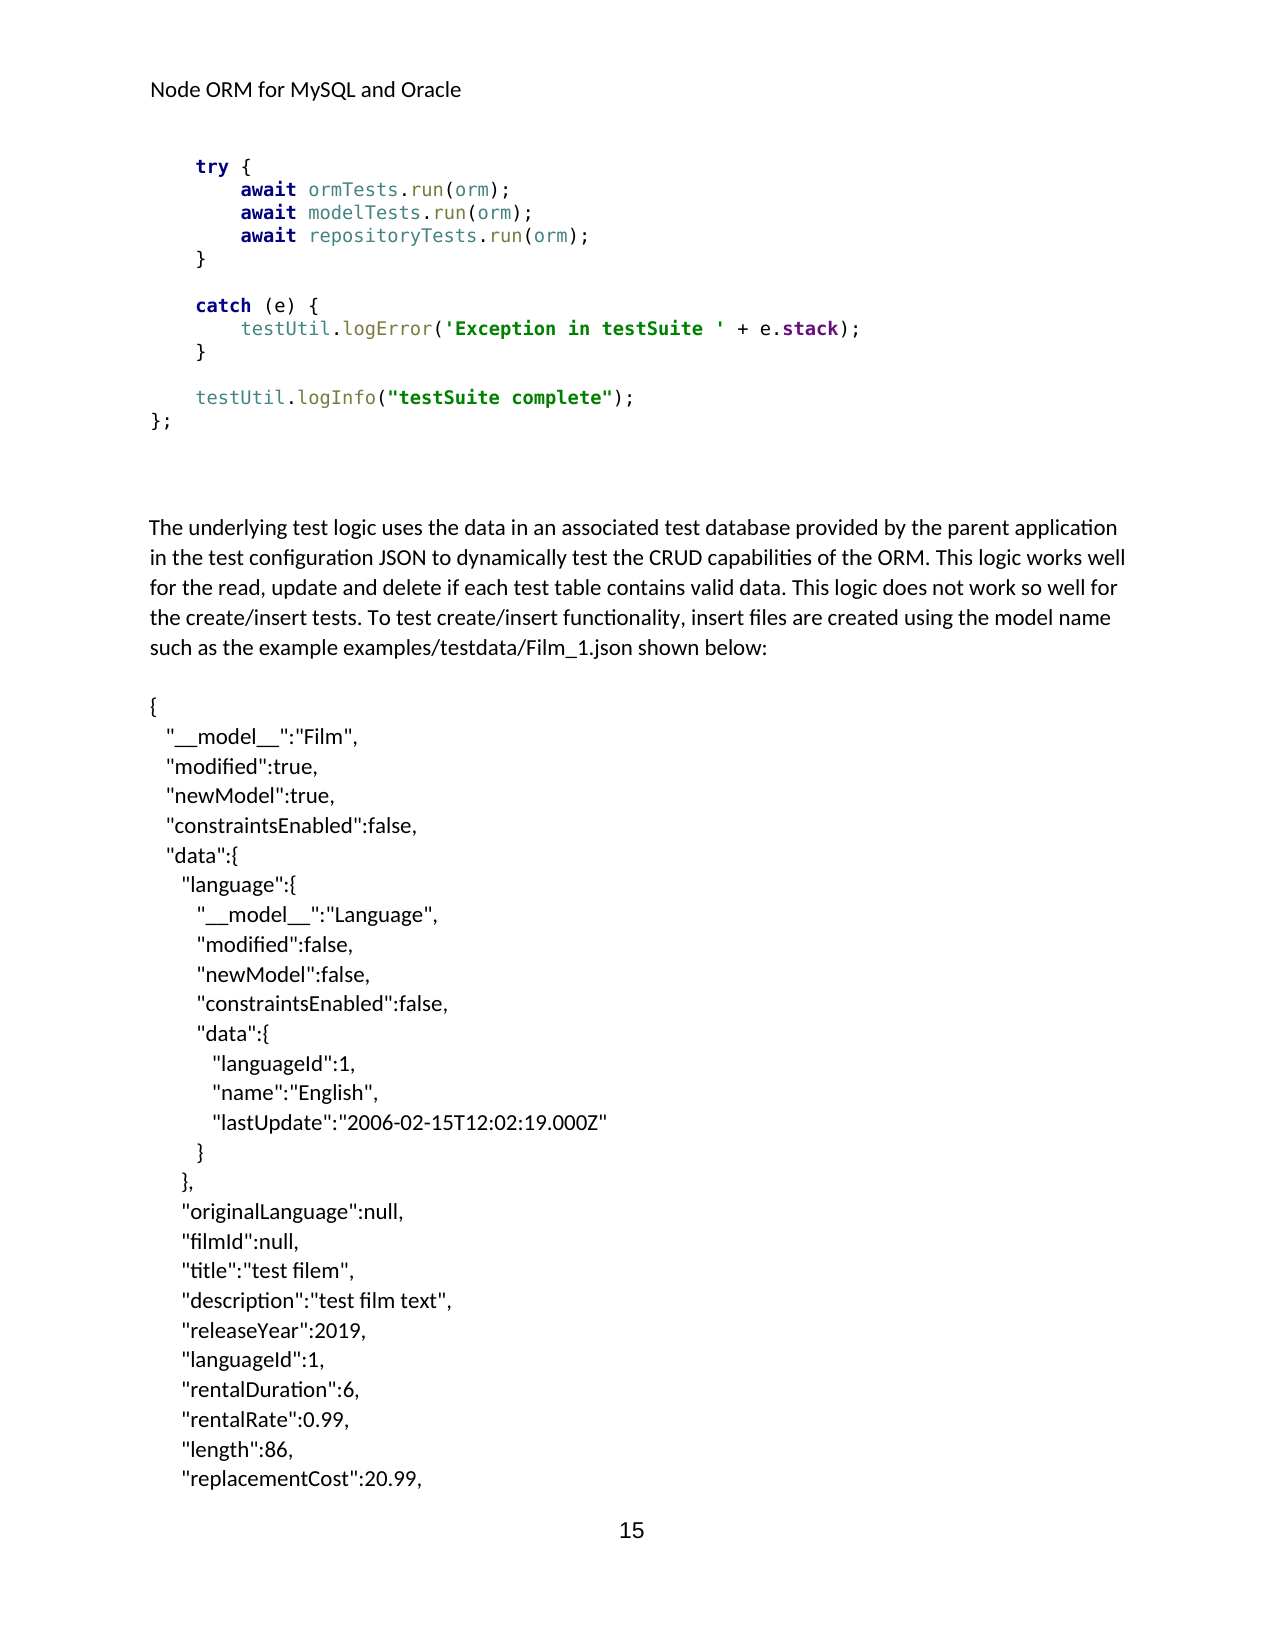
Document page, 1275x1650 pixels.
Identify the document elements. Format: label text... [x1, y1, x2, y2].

text "lastUpdate":"2006-02-15T12:02:19.000Z" [150, 1108, 1143, 1136]
text "releaseYear":2019, [150, 1316, 1143, 1344]
text "replacementCost":20.99, [150, 1464, 1143, 1492]
text "length":86, [150, 1435, 1143, 1463]
text "constraintsEnabled":false, [150, 811, 1143, 839]
text "__model__":"Language", [150, 900, 1143, 928]
text "languageId":1, [150, 1049, 1143, 1077]
text "filmId":null, [150, 1227, 1143, 1255]
text "data":{ [150, 1019, 1143, 1047]
text "modified":false, [150, 930, 1143, 958]
text "constraintsEnabled":false, [150, 989, 1143, 1017]
text "modified":true, [150, 752, 1143, 780]
text try { await ormTests.run(orm); await modelTests.run(orm); await repositoryTests.run(orm); } catch (e) { testUtil.logError('Exception in testSuite ' + e.stack); } testUtil.logInfo("testSuite complete"); }; [150, 133, 1143, 462]
text "originalLanguage":null, [150, 1197, 1143, 1225]
text { [150, 692, 1143, 721]
text "language":{ [150, 871, 1143, 899]
text } [150, 1138, 1143, 1166]
text "rentalRate":0.99, [150, 1405, 1143, 1433]
text "newModel":true, [150, 782, 1143, 809]
text "languageId":1, [150, 1346, 1143, 1374]
text "newModel":false, [150, 960, 1143, 988]
text "title":"test filem", [150, 1257, 1143, 1284]
text The underlying test logic uses the data in an associated test database provided by the parent application in the test configuration JSON to dynamically test the CRUD capabilities of the ORM. This logic works well for the read, update and delete if each test table contains valid data. This logic does not work so well for the create/insert tests. To test create/insert functionality, insert files are created using the model name such as the example examples/testdata/Film_1.json shown below: [148, 513, 1132, 661]
text "description":"test film text", [150, 1286, 1143, 1314]
text }, [150, 1167, 1143, 1196]
text "data":{ [150, 841, 1143, 869]
text "rentalDuration":6, [150, 1375, 1143, 1403]
text "name":"English", [150, 1078, 1143, 1106]
text "__model__":"Film", [150, 722, 1143, 750]
